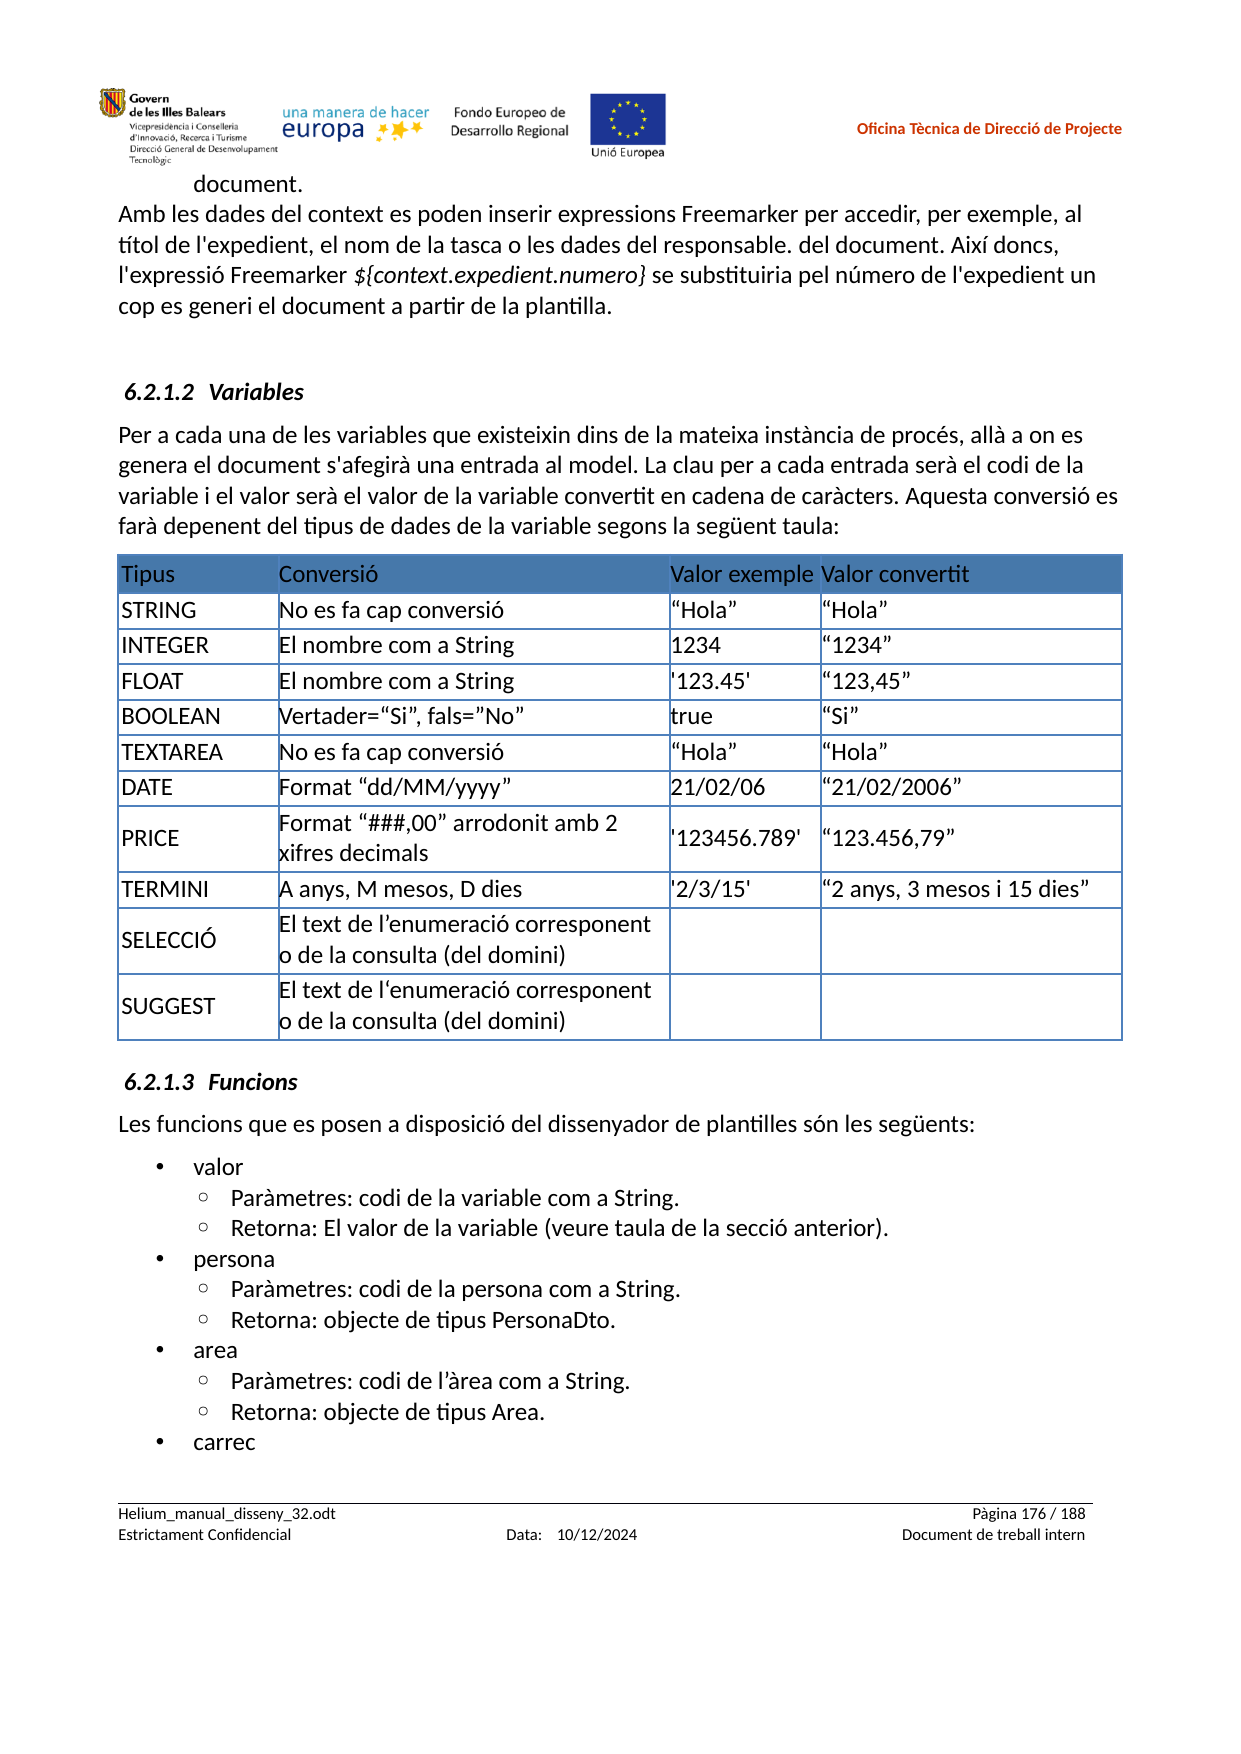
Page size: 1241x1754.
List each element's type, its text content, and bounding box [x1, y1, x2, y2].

list document. [156, 168, 1122, 198]
list Paràmetres: codi de la persona com a String. [193, 1274, 1122, 1304]
table_cell '2/3/15' [671, 873, 820, 907]
list Paràmetres: codi de l’àrea com a String. [193, 1365, 1122, 1396]
table_cell TERMINI [119, 873, 278, 907]
list carrec [156, 1426, 1122, 1457]
table_cell [671, 975, 820, 1039]
table_cell “123.456,79” [822, 807, 1121, 871]
list valor [156, 1152, 1122, 1182]
subtitle Funcions [118, 1066, 1122, 1096]
table_cell '123.45' [671, 665, 820, 698]
table_cell El text de l‘enumeració corresponent o de la consulta (del domini) [280, 975, 669, 1039]
table_cell El text de l’enumeració corresponent o de la consulta (del domini) [280, 909, 669, 973]
text Per a cada una de les variables que existeixin dins de la mateixa instància de procés, allà a on es genera el document s'afegirà una entrada al model. La clau per a cada entrada serà el codi de la variable i el valor serà el valor de la variable convertit en cadena de caràcters. Aquesta conversió es farà depenent del tipus de dades de la variable segons la següent taula: [118, 419, 1122, 541]
table_cell Vertader=“Si”, fals=”No” [280, 701, 669, 734]
table_header Valor convertit [822, 556, 1121, 592]
table_cell No es fa cap conversió [280, 594, 669, 627]
table_cell El nombre com a String [280, 665, 669, 698]
list Paràmetres: codi de la variable com a String. [193, 1182, 1122, 1213]
table_cell 21/02/06 [671, 772, 820, 805]
table_cell [671, 909, 820, 973]
table_cell '123456.789' [671, 807, 820, 871]
subtitle Variables [118, 376, 1122, 406]
list area [156, 1335, 1122, 1365]
table_cell “21/02/2006” [822, 772, 1121, 805]
table_cell BOOLEAN [119, 701, 278, 734]
list Retorna: objecte de tipus PersonaDto. [193, 1304, 1122, 1335]
table_cell [822, 909, 1121, 973]
table_cell “2 anys, 3 mesos i 15 dies” [822, 873, 1121, 907]
table_cell PRICE [119, 807, 278, 871]
table_header Conversió [280, 556, 669, 592]
table_cell “Si” [822, 701, 1121, 734]
table_cell A anys, M mesos, D dies [280, 873, 669, 907]
table_cell Format “dd/MM/yyyy” [280, 772, 669, 805]
table_cell 1234 [671, 630, 820, 663]
picture [99, 87, 668, 166]
table_cell TEXTAREA [119, 736, 278, 769]
table_cell El nombre com a String [280, 630, 669, 663]
table_cell SUGGEST [119, 975, 278, 1039]
table_cell “Hola” [671, 594, 820, 627]
table_cell true [671, 701, 820, 734]
text Les funcions que es posen a disposició del dissenyador de plantilles són les següents: [118, 1108, 1122, 1139]
table_cell Format “###,00” arrodonit amb 2 xifres decimals [280, 807, 669, 871]
table_cell “Hola” [822, 594, 1121, 627]
table_header Valor exemple [671, 556, 820, 592]
table_cell “Hola” [822, 736, 1121, 769]
table_cell FLOAT [119, 665, 278, 698]
table_cell “1234” [822, 630, 1121, 663]
list Retorna: El valor de la variable (veure taula de la secció anterior). [193, 1213, 1122, 1243]
table_cell INTEGER [119, 630, 278, 663]
table_cell DATE [119, 772, 278, 805]
text Amb les dades del context es poden inserir expressions Freemarker per accedir, per exemple, al títol de l'expedient, el nom de la tasca o les dades del responsable. del document. Així doncs, l'expressió Freemarker ${context.expedient.numero} se substituiria pel número de l'expedient un cop es generi el document a partir de la plantilla. [118, 198, 1122, 321]
table_header Tipus [119, 556, 278, 592]
table_cell SELECCIÓ [119, 909, 278, 973]
table_cell [822, 975, 1121, 1039]
table_cell STRING [119, 594, 278, 627]
table_cell No es fa cap conversió [280, 736, 669, 769]
list persona [156, 1243, 1122, 1274]
table_cell “Hola” [671, 736, 820, 769]
list Retorna: objecte de tipus Area. [193, 1396, 1122, 1426]
table_cell “123,45” [822, 665, 1121, 698]
